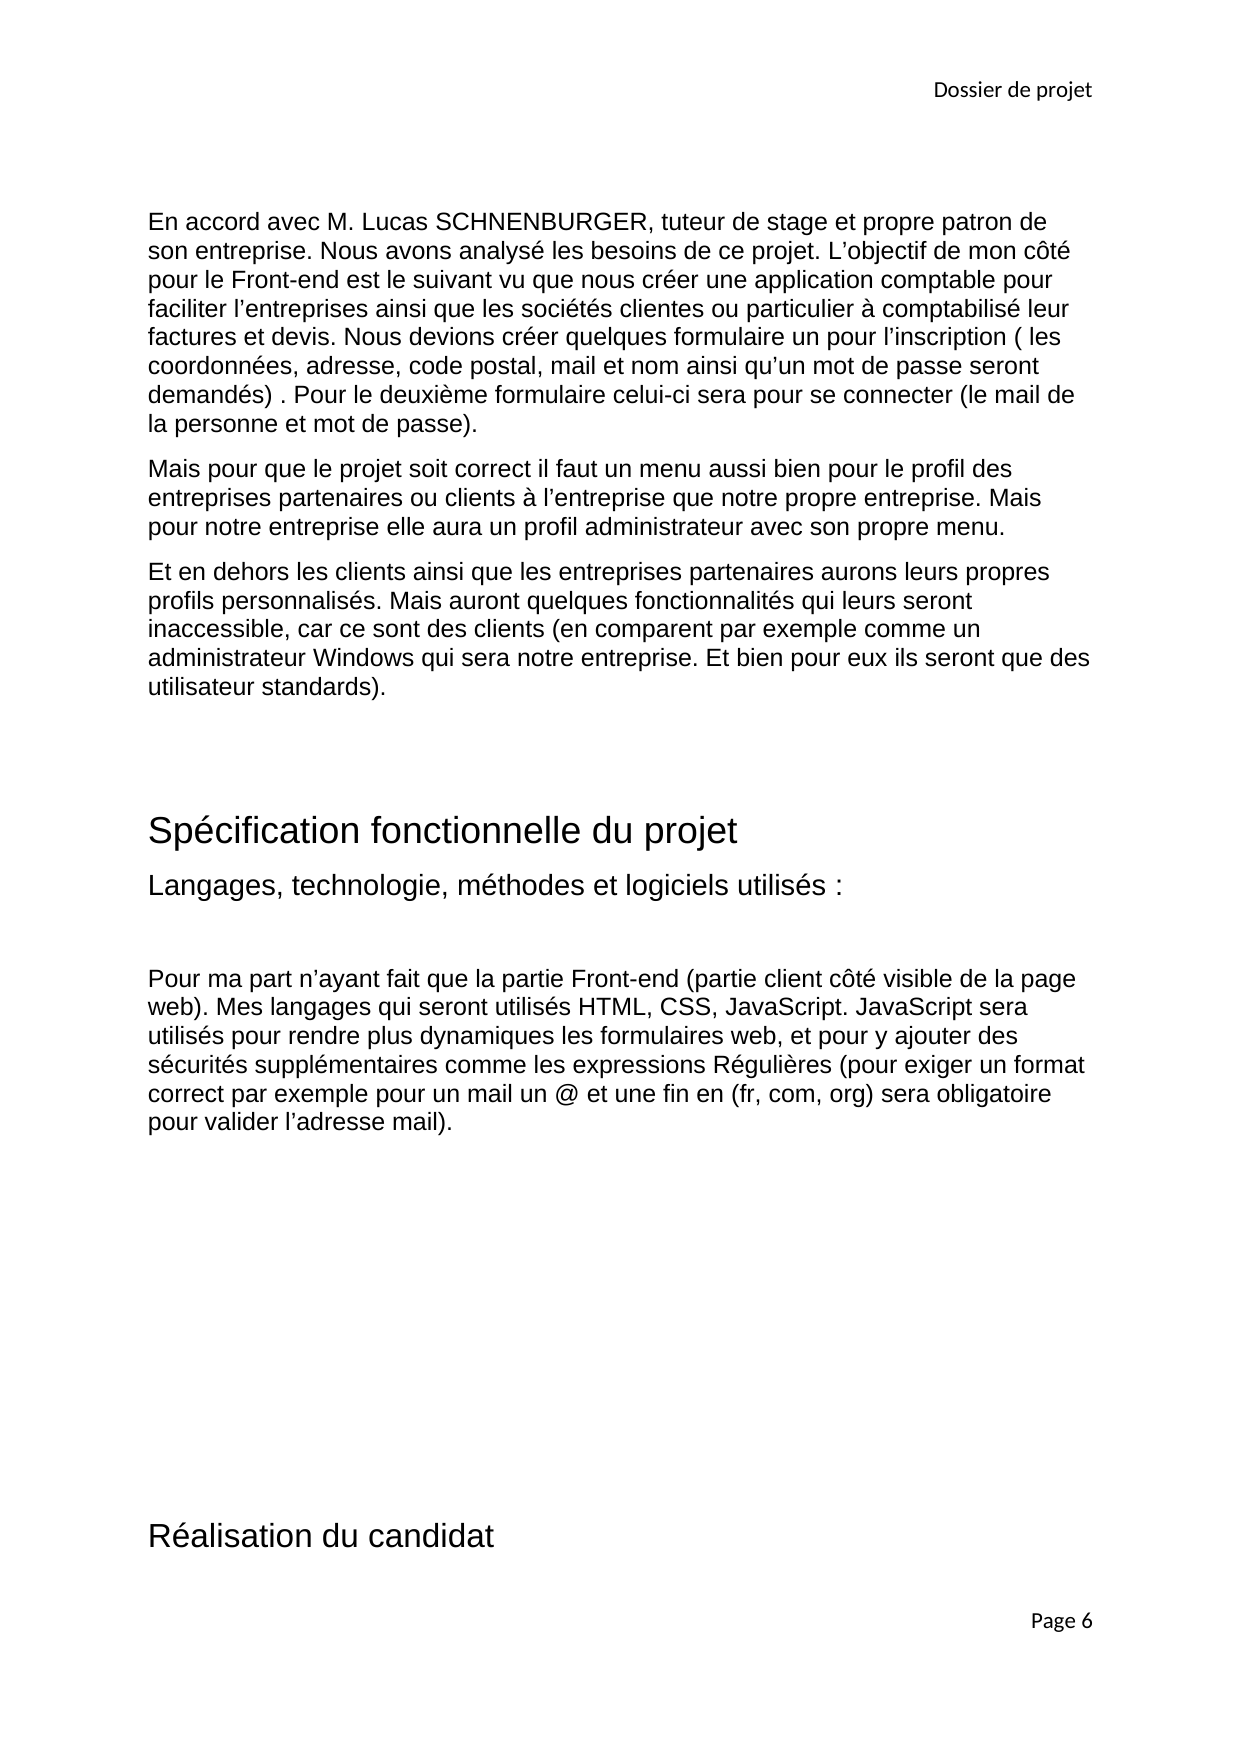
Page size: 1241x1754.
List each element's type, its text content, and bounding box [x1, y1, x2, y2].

text Mais pour que le projet soit correct il faut un menu aussi bien pour le profil des entreprises partenaires ou clients à l’entreprise que notre propre entreprise. Mais pour notre entreprise elle aura un profil administrateur avec son propre menu. [148, 454, 1093, 540]
text Et en dehors les clients ainsi que les entreprises partenaires aurons leurs propres profils personnalisés. Mais auront quelques fonctionnalités qui leurs seront inaccessible, car ce sont des clients (en comparent par exemple comme un administrateur Windows qui sera notre entreprise. Et bien pour eux ils seront que des utilisateur standards). [148, 557, 1093, 701]
text En accord avec M. Lucas SCHNENBURGER, tuteur de stage et propre patron de son entreprise. Nous avons analysé les besoins de ce projet. L’objectif de mon côté pour le Front-end est le suivant vu que nous créer une application comptable pour faciliter l’entreprises ainsi que les sociétés clientes ou particulier à comptabilisé leur factures et devis. Nous devions créer quelques formulaire un pour l’inscription ( les coordonnées, adresse, code postal, mail et nom ainsi qu’un mot de passe seront demandés) . Pour le deuxième formulaire celui-ci sera pour se connecter (le mail de la personne et mot de passe). [148, 207, 1093, 437]
text Langages, technologie, méthodes et logiciels utilisés : [148, 868, 1093, 902]
text Réalisation du candidat [148, 1516, 1093, 1554]
text Spécification fonctionnelle du projet [148, 808, 1093, 851]
text Pour ma part n’ayant fait que la partie Front-end (partie client côté visible de la page web). Mes langages qui seront utilisés HTML, CSS, JavaScript. JavaScript sera utilisés pour rendre plus dynamiques les formulaires web, et pour y ajouter des sécurités supplémentaires comme les expressions Régulières (pour exiger un format correct par exemple pour un mail un @ et une fin en (fr, com, org) sera obligatoire pour valider l’adresse mail). [148, 964, 1093, 1136]
